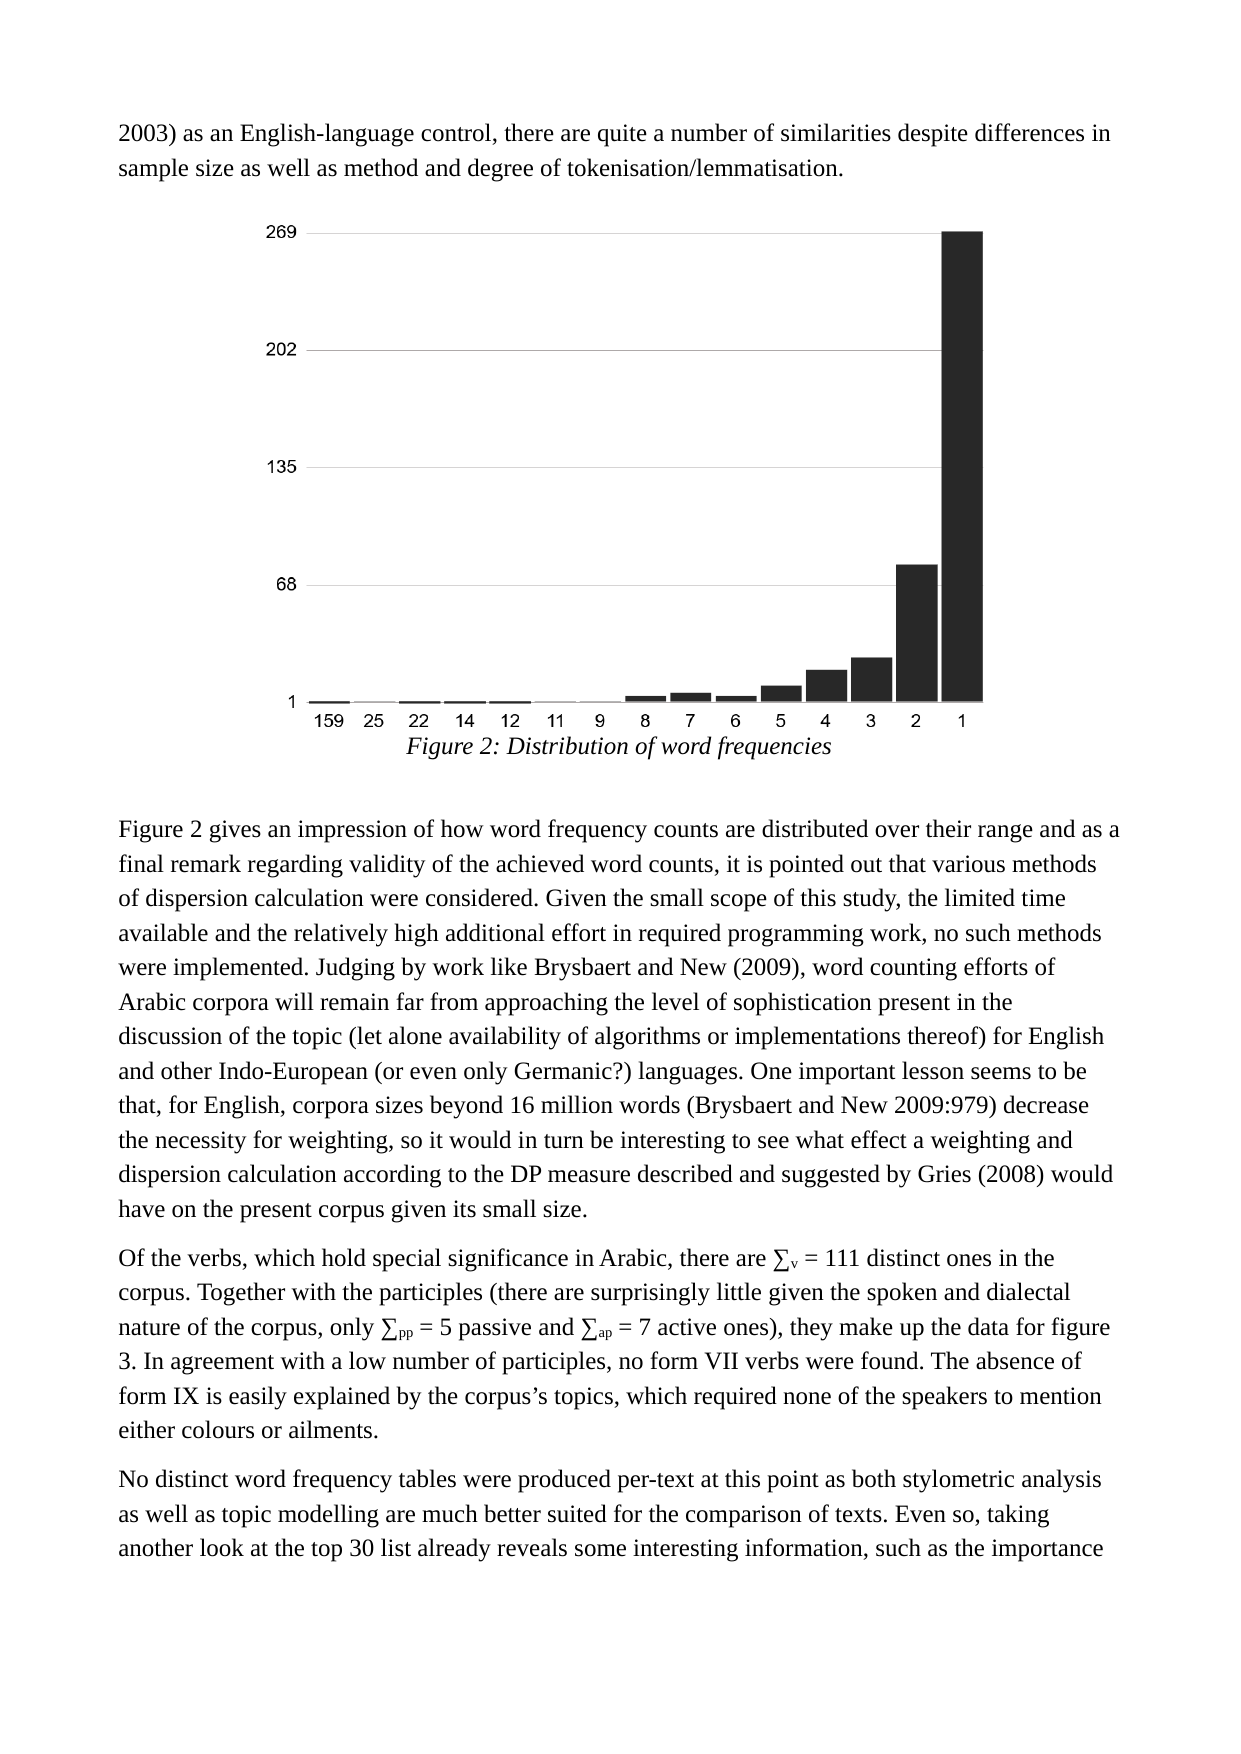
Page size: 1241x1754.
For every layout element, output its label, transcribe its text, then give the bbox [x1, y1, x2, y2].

picture [257, 214, 984, 731]
text Of the verbs, which hold special significance in Arabic, there are ∑v = 111 distinct ones in the corpus. Together with the participles (there are surprisingly little given the spoken and dialectal nature of the corpus, only ∑pp = 5 passive and ∑ap = 7 active ones), they make up the data for figure 3. In agreement with a low number of participles, no form VII verbs were found. The absence of form IX is easily explained by the corpus’s topics, which required none of the speakers to mention either colours or ailments. [118, 1243, 1122, 1444]
text 2003) as an English-language control, there are quite a number of similarities despite differences in sample size as well as method and degree of tokenisation/lemmatisation. [118, 118, 1122, 181]
text Figure 2: Distribution of word frequencies [257, 731, 983, 760]
text No distinct word frequency tables were produced per-text at this point as both stylometric analysis as well as topic modelling are much better suited for the comparison of texts. Even so, taking another look at the top 30 list already reveals some interesting information, such as the importance [118, 1464, 1122, 1562]
text Figure 2 gives an impression of how word frequency counts are distributed over their range and as a final remark regarding validity of the achieved word counts, it is pointed out that various methods of dispersion calculation were considered. Given the small scope of this study, the limited time available and the relatively high additional effort in required programming work, no such methods were implemented. Judging by work like Brysbaert and New (2009), word counting efforts of Arabic corpora will remain far from approaching the level of sophistication present in the discussion of the topic (let alone availability of algorithms or implementations thereof) for English and other Indo-European (or even only Germanic?) languages. One important lesson seems to be that, for English, corpora sizes beyond 16 million words (Brysbaert and New 2009:979) decrease the necessity for weighting, so it would in turn be interesting to see what effect a weighting and dispersion calculation according to the DP measure described and suggested by Gries (2008) would have on the present corpus given its small size. [118, 814, 1122, 1223]
